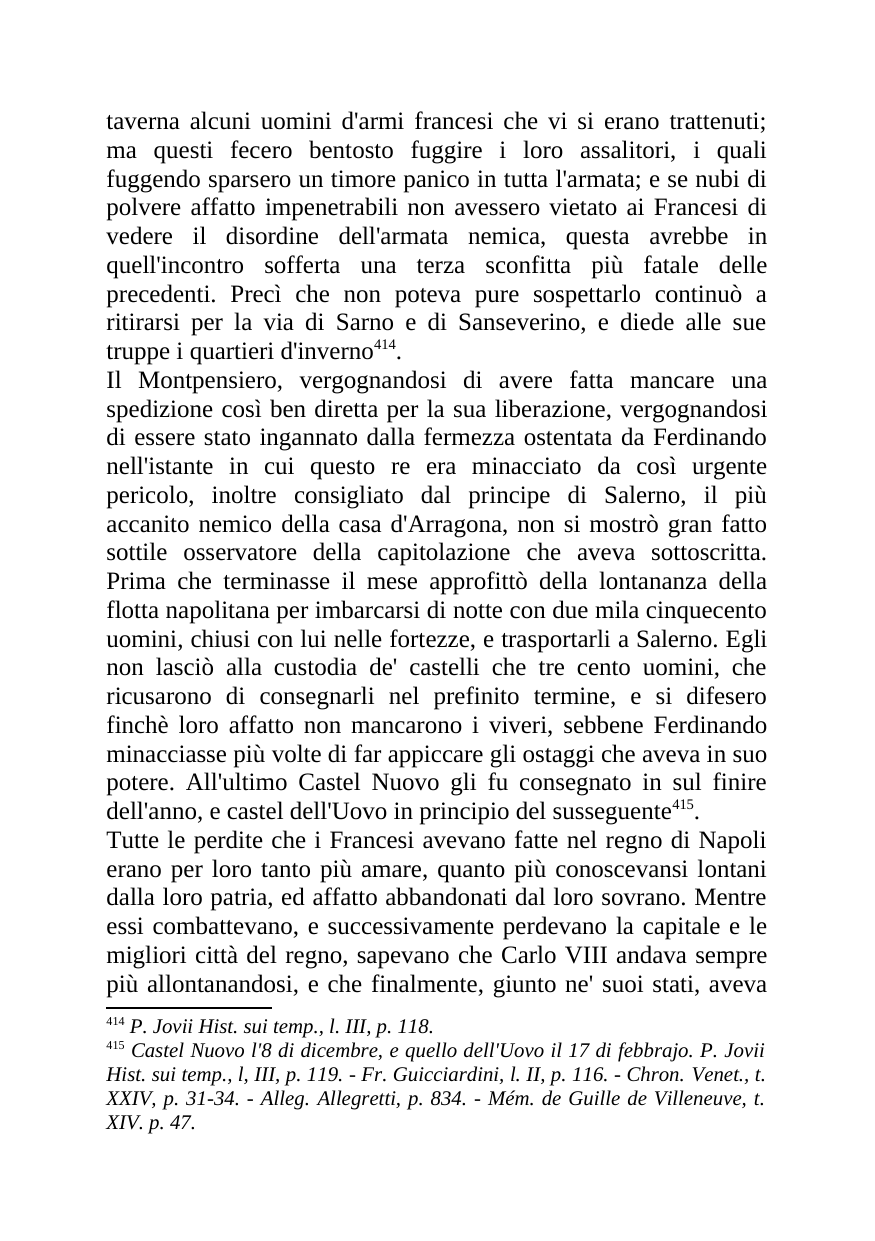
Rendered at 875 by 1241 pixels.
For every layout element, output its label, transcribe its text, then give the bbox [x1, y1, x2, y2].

text taverna alcuni uomini d'armi francesi che vi si erano trattenuti; ma questi fecero bentosto fuggire i loro assalitori, i quali fuggendo sparsero un timore panico in tutta l'armata; e se nubi di polvere affatto impenetrabili non avessero vietato ai Francesi di vedere il disordine dell'armata nemica, questa avrebbe in quell'incontro sofferta una terza sconfitta più fatale delle precedenti. Precì che non poteva pure sospettarlo continuò a ritirarsi per la via di Sarno e di Sanseverino, e diede alle sue truppe i quartieri d'inverno. [106, 106, 768, 365]
text Tutte le perdite che i Francesi avevano fatte nel regno di Napoli erano per loro tanto più amare, quanto più conoscevansi lontani dalla loro patria, ed affatto abbandonati dal loro sovrano. Mentre essi combattevano, e successivamente perdevano la capitale e le migliori città del regno, sapevano che Carlo VIII andava sempre più allontanandosi, e che finalmente, giunto ne' suoi stati, aveva [106, 825, 768, 997]
text P. Jovii Hist. sui temp., l. III, p. 118. [106, 1014, 768, 1038]
text Il Montpensiero, vergognandosi di avere fatta mancare una spedizione così ben diretta per la sua liberazione, vergognandosi di essere stato ingannato dalla fermezza ostentata da Ferdinando nell'istante in cui questo re era minacciato da così urgente pericolo, inoltre consigliato dal principe di Salerno, il più accanito nemico della casa d'Arragona, non si mostrò gran fatto sottile osservatore della capitolazione che aveva sottoscritta. Prima che terminasse il mese approfittò della lontananza della flotta napolitana per imbarcarsi di notte con due mila cinquecento uomini, chiusi con lui nelle fortezze, e trasportarli a Salerno. Egli non lasciò alla custodia de' castelli che tre cento uomini, che ricusarono di consegnarli nel prefinito termine, e si difesero finchè loro affatto non mancarono i viveri, sebbene Ferdinando minacciasse più volte di far appiccare gli ostaggi che aveva in suo potere. All'ultimo Castel Nuovo gli fu consegnato in sul finire dell'anno, e castel dell'Uovo in principio del susseguente. [106, 365, 768, 825]
text Castel Nuovo l'8 di dicembre, e quello dell'Uovo il 17 di febbrajo. P. Jovii Hist. sui temp., l, III, p. 119. - Fr. Guicciardini, l. II, p. 116. - Chron. Venet., t. XXIV, p. 31-34. - Alleg. Allegretti, p. 834. - Mém. de Guille de Villeneuve, t. XIV. p. 47. [106, 1038, 768, 1134]
